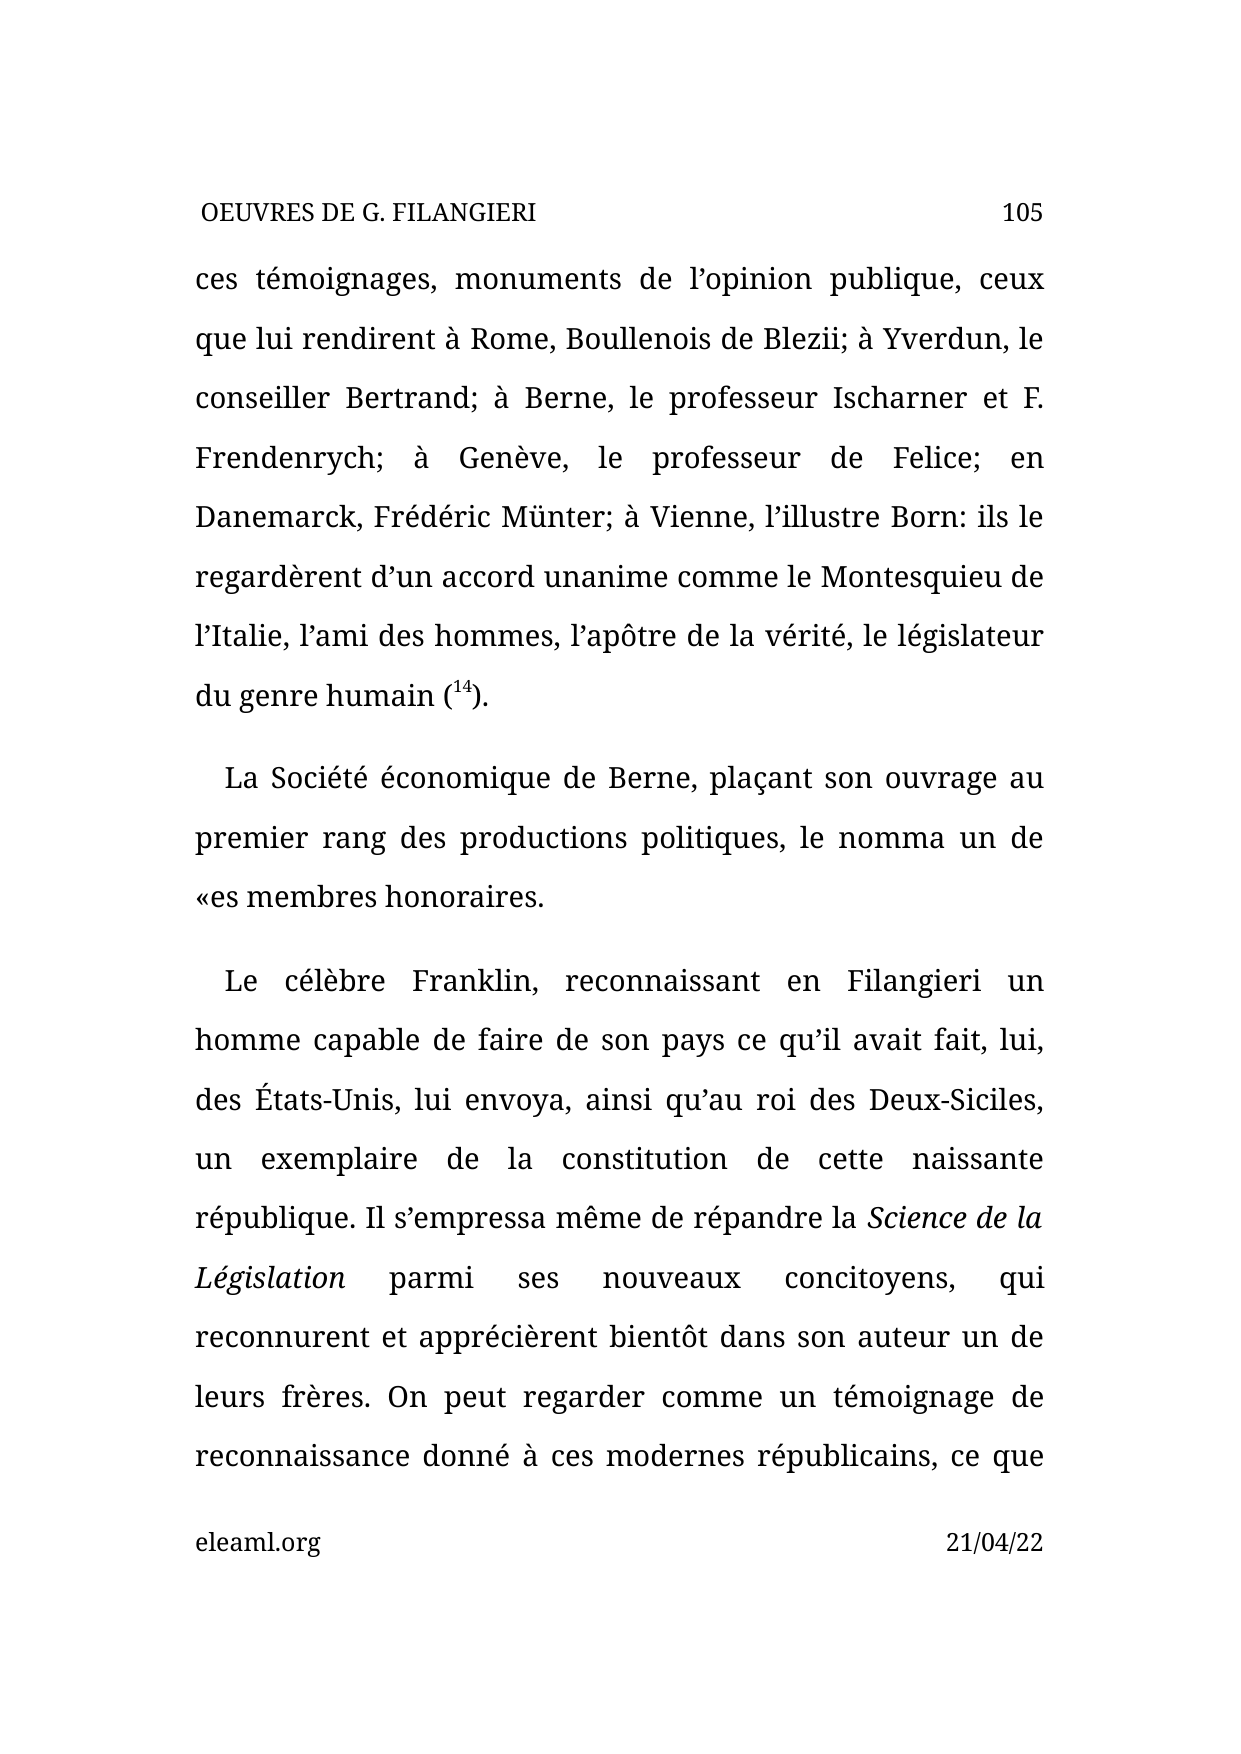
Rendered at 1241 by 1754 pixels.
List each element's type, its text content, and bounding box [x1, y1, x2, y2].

text La Société économique de Berne, plaçant son ouvrage au premier rang des productions politiques, le nomma un de «es membres honoraires. [195, 758, 1045, 916]
text ces témoignages, monuments de l’opinion publique, ceux que lui rendirent à Rome, Boullenois de Blezii; à Yverdun, le conseiller Bertrand; à Berne, le professeur Ischarner et F. Frendenrych; à Genève, le professeur de Felice; en Danemarck, Frédéric Münter; à Vienne, l’illustre Born: ils le regardèrent d’un accord unanime comme le Montesquieu de l’Italie, l’ami des hommes, l’apôtre de la vérité, le législateur du genre humain (). [195, 258, 1045, 714]
text Le célèbre Franklin, reconnaissant en Filangieri un homme capable de faire de son pays ce qu’il avait fait, lui, des États-Unis, lui envoya, ainsi qu’au roi des Deux-Siciles, un exemplaire de la constitution de cette naissante république. Il s’empressa même de répandre la Science de la Législation parmi ses nouveaux concitoyens, qui reconnurent et apprécièrent bientôt dans son auteur un de leurs frères. On peut regarder comme un témoignage de reconnaissance donné à ces modernes républicains, ce que [195, 960, 1045, 1475]
